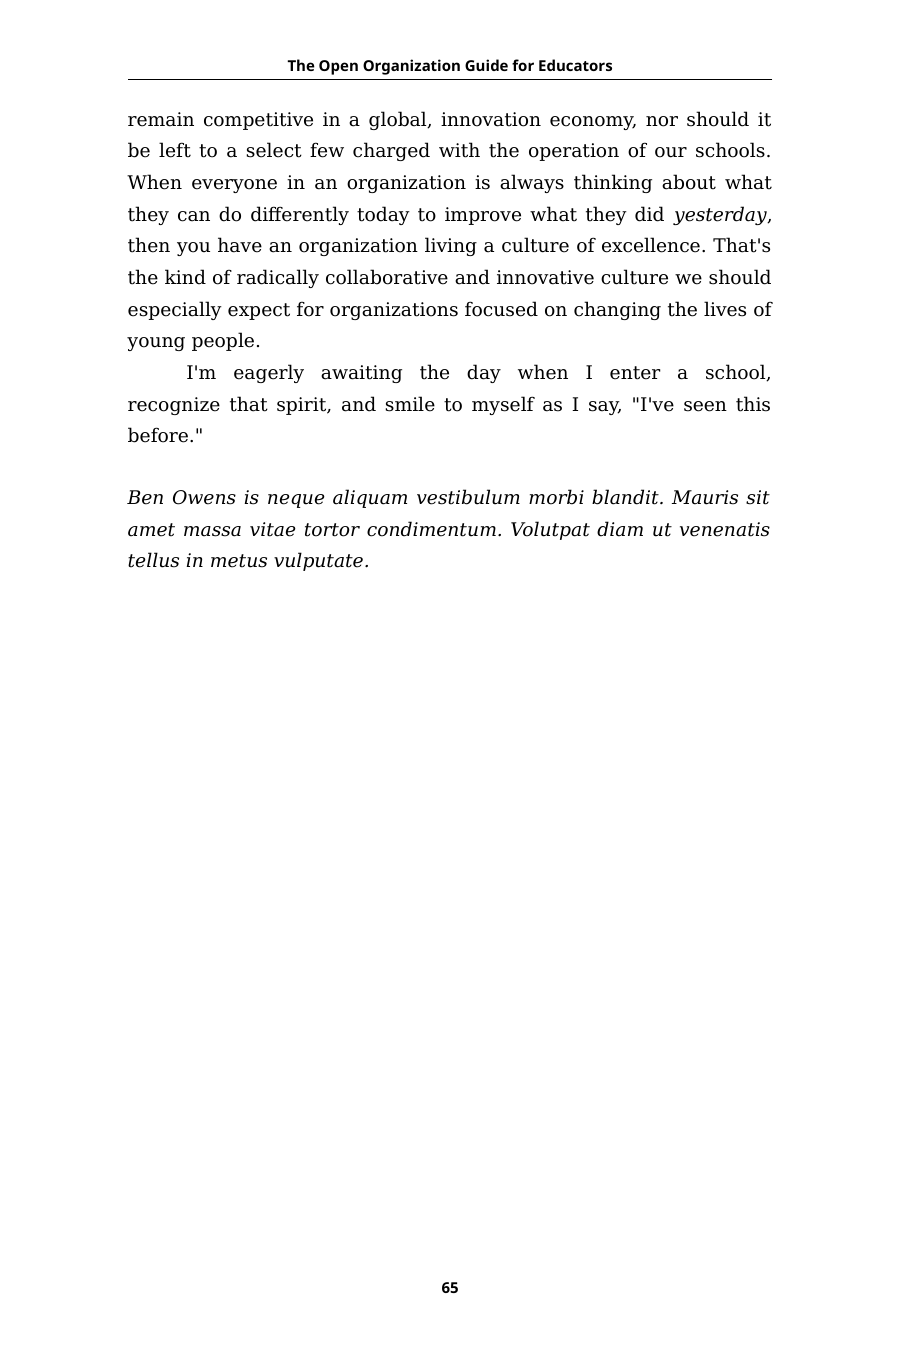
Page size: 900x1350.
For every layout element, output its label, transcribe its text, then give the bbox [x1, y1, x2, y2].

text I'm eagerly awaiting the day when I enter a school, recognize that spirit, and smile to myself as I say, "I've seen this before." [127, 362, 772, 447]
text Ben Owens is neque aliquam vestibulum morbi blandit. Mauris sit amet massa vitae tortor condimentum. Volutpat diam ut venenatis tellus in metus vulputate. [127, 487, 772, 572]
text remain competitive in a global, innovation economy, nor should it be left to a select few charged with the operation of our schools. When everyone in an organization is always thinking about what they can do differently today to improve what they did yesterday, then you have an organization living a culture of excellence. That's the kind of radically collaborative and innovative culture we should especially expect for organizations focused on changing the lives of young people. [127, 109, 772, 352]
